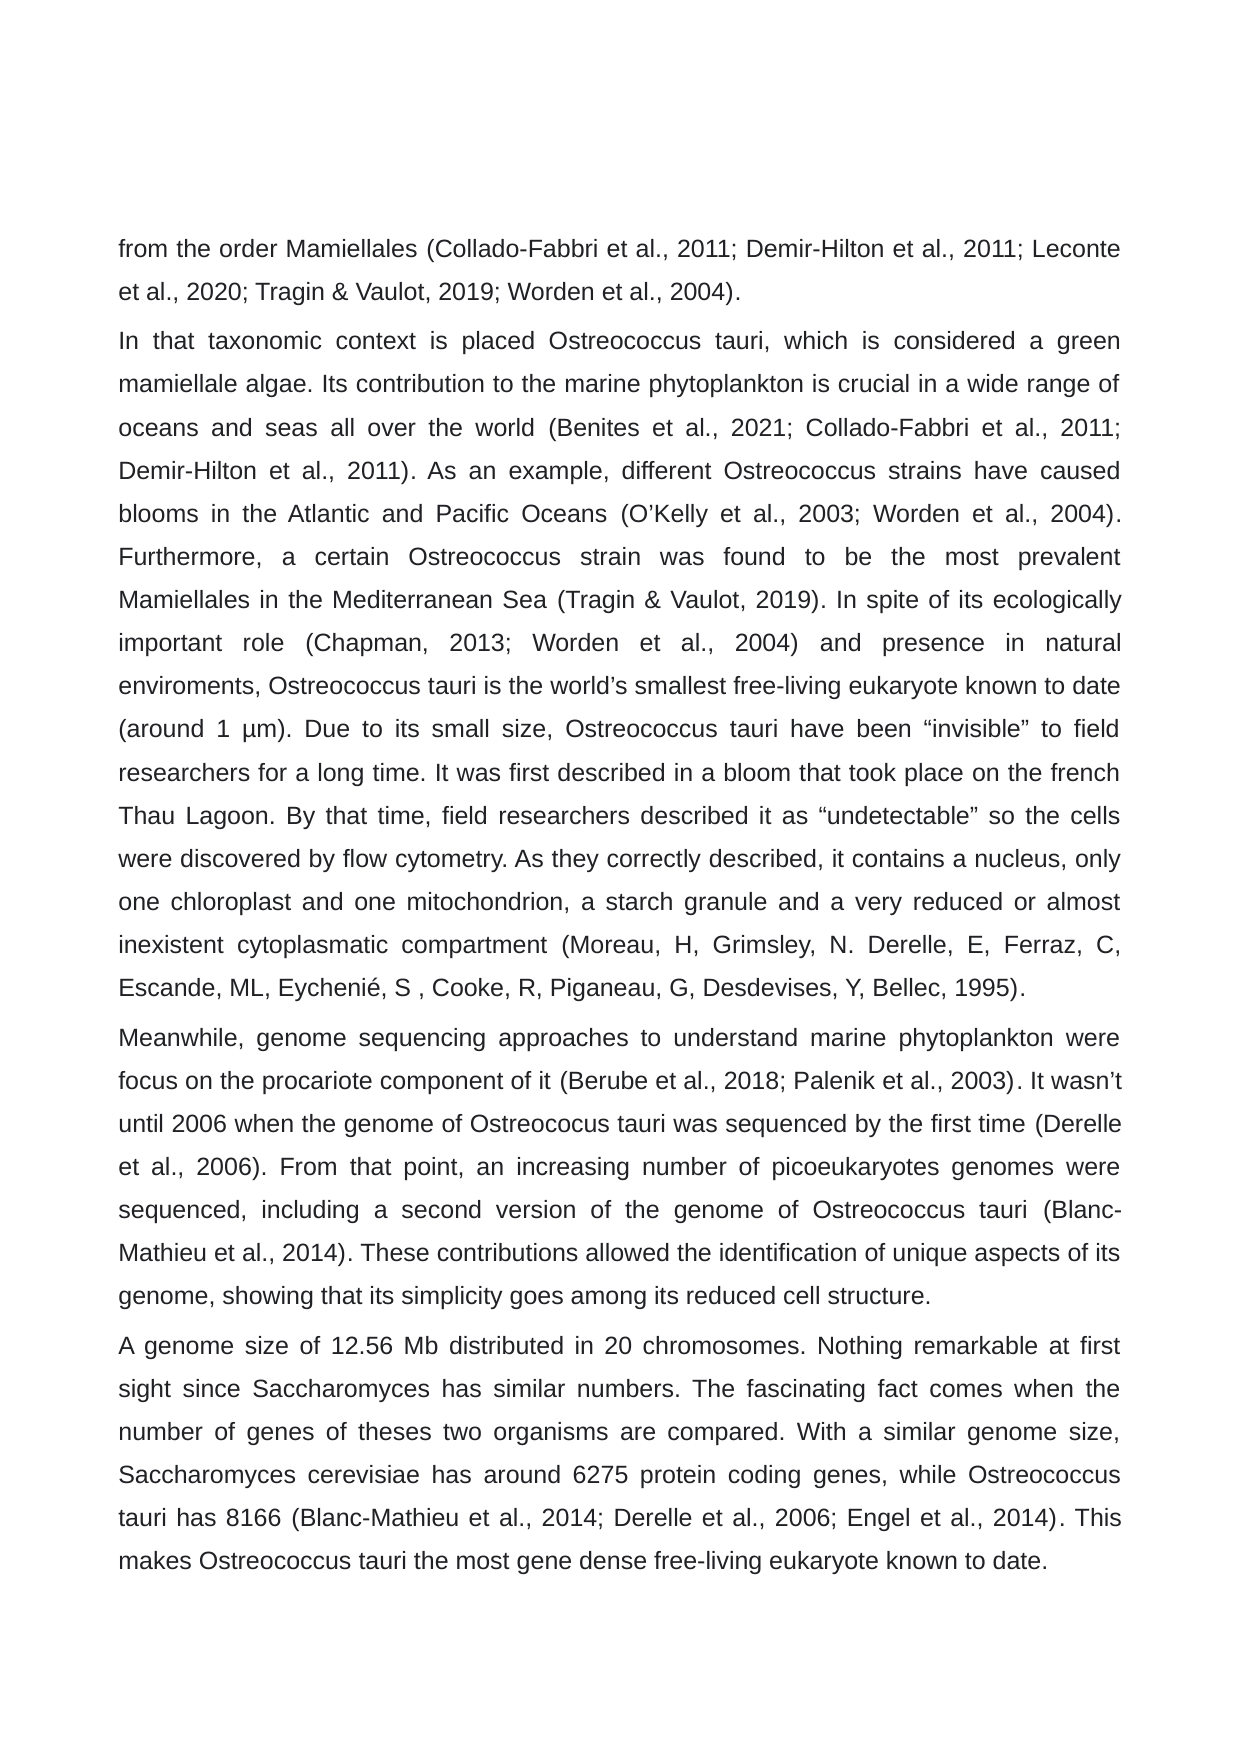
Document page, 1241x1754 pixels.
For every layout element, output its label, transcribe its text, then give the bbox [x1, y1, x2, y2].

text In that taxonomic context is placed Ostreococcus tauri, which is considered a green mamiellale algae. Its contribution to the marine phytoplankton is crucial in a wide range of oceans and seas all over the world (Benites et al., 2021; Collado-Fabbri et al., 2011; Demir-Hilton et al., 2011)⁠. As an example, different Ostreococcus strains have caused blooms in the Atlantic and Pacific Oceans (O’Kelly et al., 2003; Worden et al., 2004)⁠. Furthermore, a certain Ostreococcus strain was found to be the most prevalent Mamiellales in the Mediterranean Sea (Tragin & Vaulot, 2019)⁠. In spite of its ecologically important role (Chapman, 2013; Worden et al., 2004)⁠ and presence in natural enviroments, Ostreococcus tauri is the world’s smallest free-living eukaryote known to date (around 1 µm). Due to its small size, Ostreococcus tauri have been “invisible” to field researchers for a long time. It was first described in a bloom that took place on the french Thau Lagoon. By that time, field researchers described it as “undetectable” so the cells were discovered by flow cytometry. As they correctly described, it contains a nucleus, only one chloroplast and one mitochondrion, a starch granule and a very reduced or almost inexistent cytoplasmatic compartment (Moreau, H, Grimsley, N. Derelle, E, Ferraz, C, Escande, ML, Eychenié, S , Cooke, R, Piganeau, G, Desdevises, Y, Bellec, 1995)⁠. [118, 326, 1122, 1002]
text A genome size of 12.56 Mb distributed in 20 chromosomes. Nothing remarkable at first sight since Saccharomyces has similar numbers. The fascinating fact comes when the number of genes of theses two organisms are compared. With a similar genome size, Saccharomyces cerevisiae has around 6275 protein coding genes, while Ostreococcus tauri has 8166 (Blanc-Mathieu et al., 2014; Derelle et al., 2006; Engel et al., 2014)⁠. This makes Ostreococcus tauri the most gene dense free-living eukaryote known to date. [118, 1331, 1122, 1575]
text Meanwhile, genome sequencing approaches to understand marine phytoplankton were focus on the procariote component of it (Berube et al., 2018; Palenik et al., 2003)⁠. It wasn’t until 2006 when the genome of Ostreococus tauri was sequenced by the first time (Derelle et al., 2006)⁠. From that point, an increasing number of picoeukaryotes genomes were sequenced, including a second version of the genome of Ostreococcus tauri (Blanc-Mathieu et al., 2014)⁠. These contributions allowed the identification of unique aspects of its genome, showing that its simplicity goes among its reduced cell structure. [118, 1023, 1122, 1310]
text from the order Mamiellales (Collado-Fabbri et al., 2011; Demir-Hilton et al., 2011; Leconte et al., 2020; Tragin & Vaulot, 2019; Worden et al., 2004)⁠⁠. [118, 234, 1122, 306]
